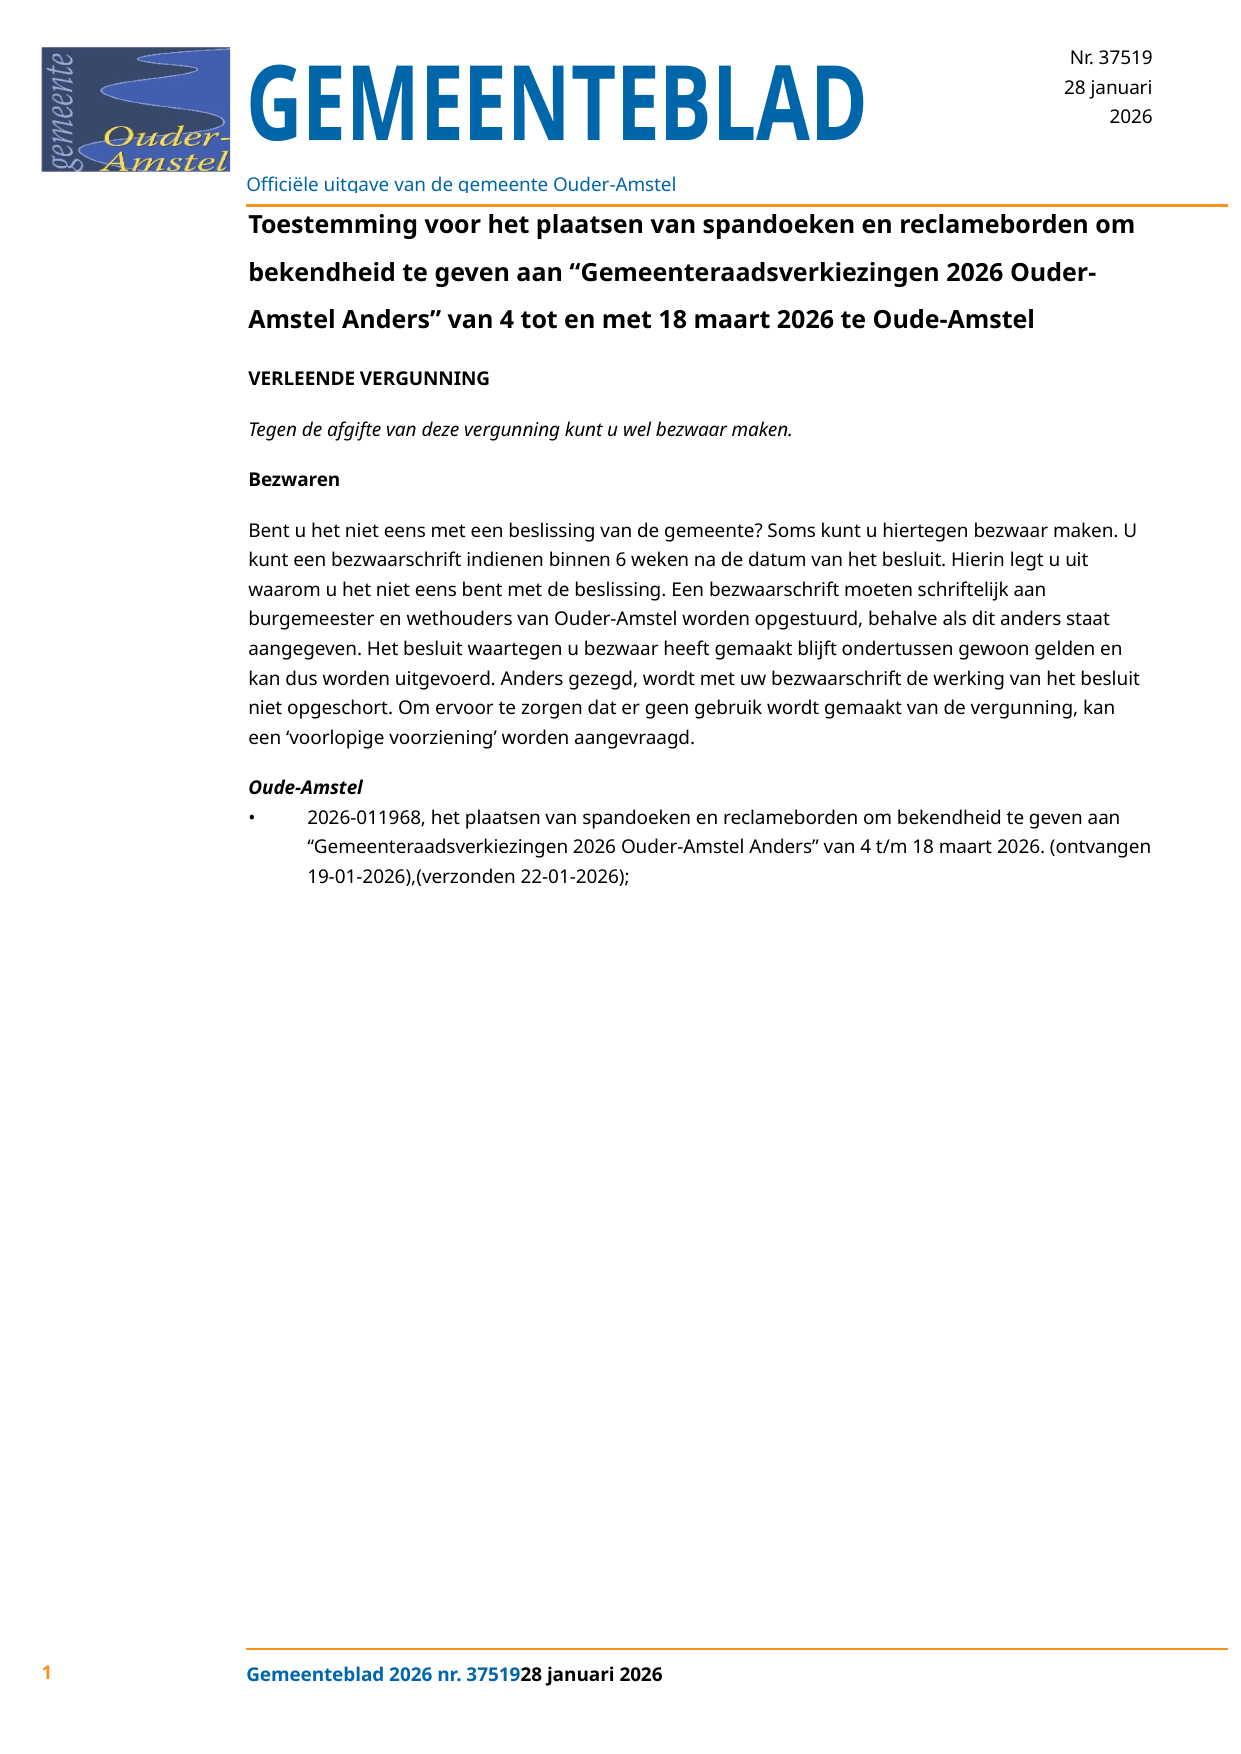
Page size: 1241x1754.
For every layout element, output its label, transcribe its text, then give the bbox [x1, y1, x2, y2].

text Bezwaren [248, 466, 1152, 492]
picture [41, 47, 231, 172]
list 2026-011968, het plaatsen van spandoeken en reclameborden om bekendheid te geven aan “Gemeenteraadsverkiezingen 2026 Ouder-Amstel Anders” van 4 t/m 18 maart 2026. (ontvangen 19-01-2026),(verzonden 22-01-2026); [248, 804, 1152, 889]
text Tegen de afgifte van deze vergunning kunt u wel bezwaar maken. [248, 416, 1152, 442]
text Oude-Amstel [248, 774, 1152, 800]
text VERLEENDE VERGUNNING [248, 366, 1152, 391]
text Toestemming voor het plaatsen van spandoeken en reclameborden om bekendheid te geven aan “Gemeenteraadsverkiezingen 2026 Ouder-Amstel Anders” van 4 tot en met 18 maart 2026 te Oude-Amstel [248, 207, 1152, 336]
text Bent u het niet eens met een beslissing van de gemeente? Soms kunt u hiertegen bezwaar maken. U kunt een bezwaarschrift indienen binnen 6 weken na de datum van het besluit. Hierin legt u uit waarom u het niet eens bent met de beslissing. Een bezwaarschrift moeten schriftelijk aan burgemeester en wethouders van Ouder-Amstel worden opgestuurd, behalve als dit anders staat aangegeven. Het besluit waartegen u bezwaar heeft gemaakt blijft ondertussen gewoon gelden en kan dus worden uitgevoerd. Anders gezegd, wordt met uw bezwaarschrift de werking van het besluit niet opgeschort. Om ervoor te zorgen dat er geen gebruik wordt gemaakt van de vergunning, kan een ‘voorlopige voorziening’ worden aangevraagd. [248, 517, 1152, 749]
